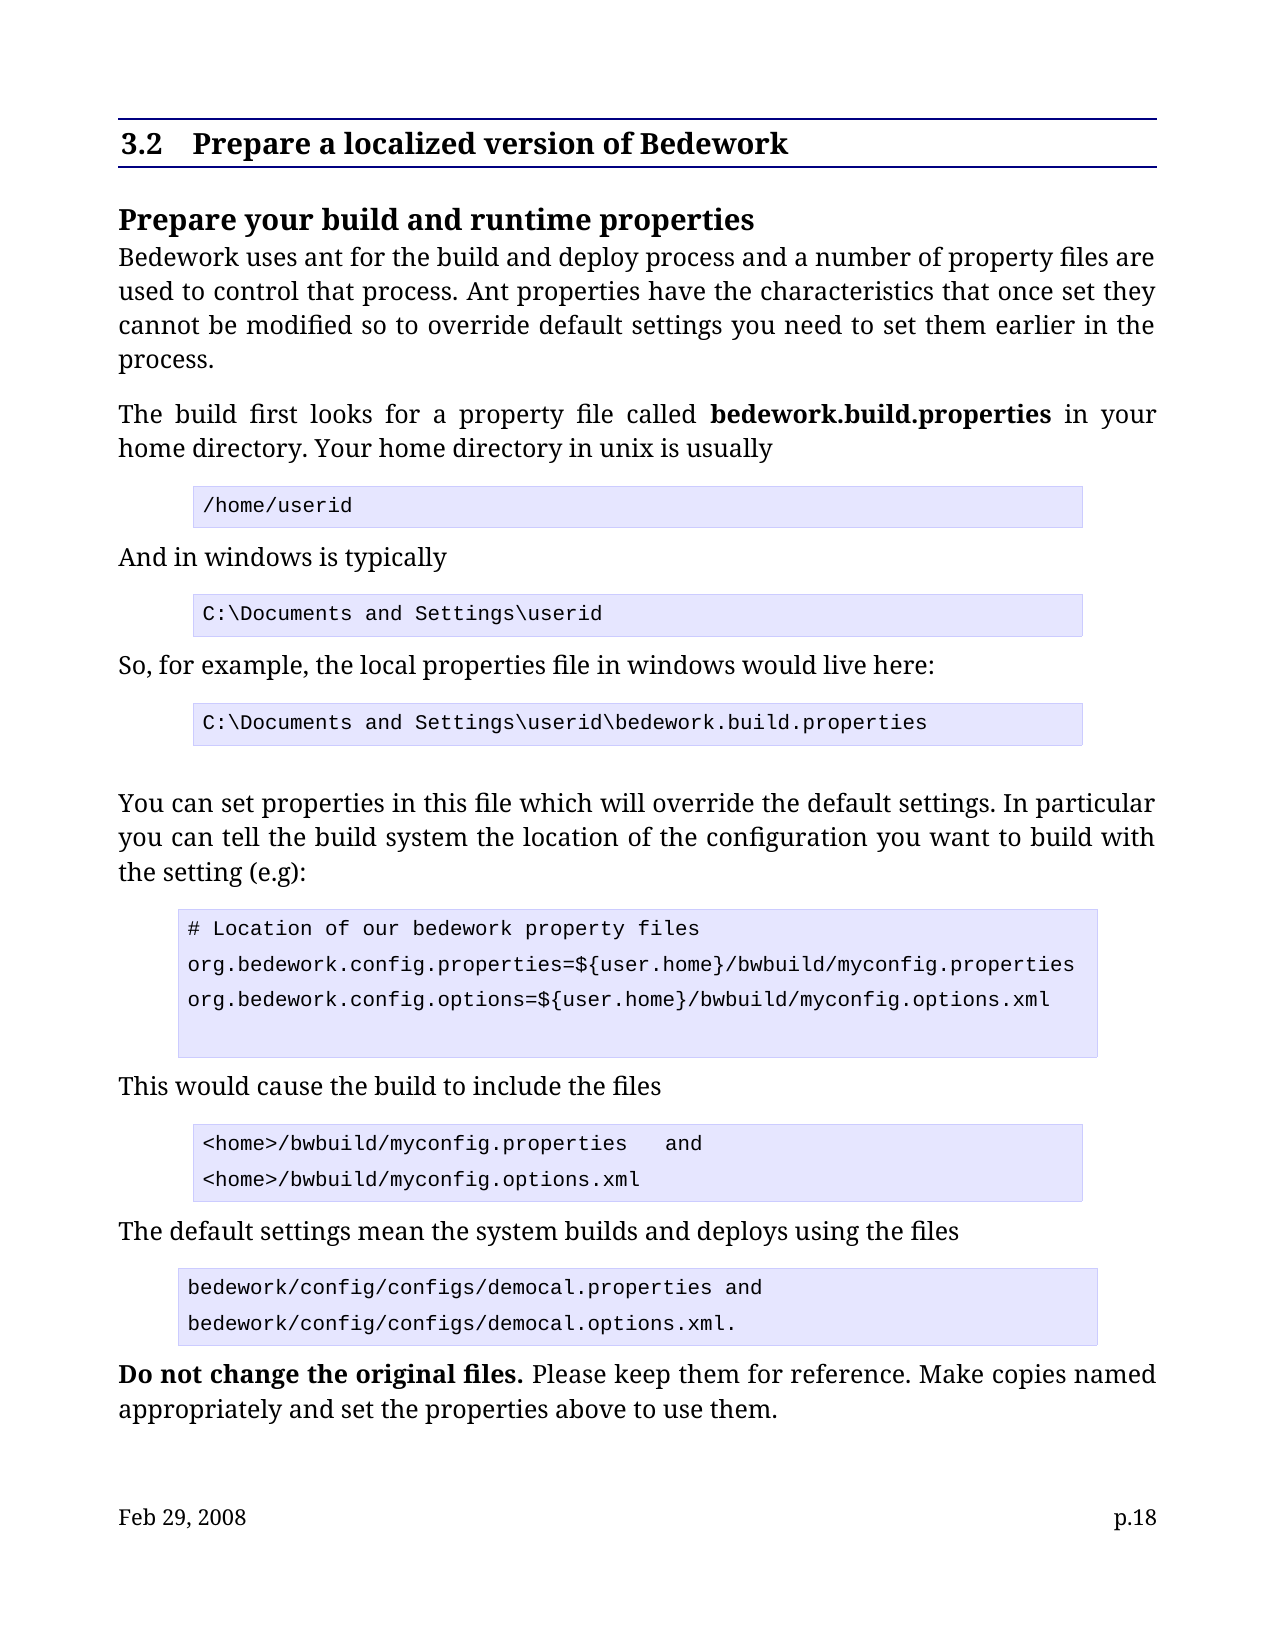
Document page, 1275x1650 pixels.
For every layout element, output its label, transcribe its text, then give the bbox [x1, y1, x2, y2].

text This would cause the build to include the files [118, 1069, 1157, 1103]
text <home>/bwbuild/myconfig.options.xml [194, 1159, 1082, 1201]
text org.bedework.config.options=${user.home}/bwbuild/myconfig.options.xml [179, 980, 1097, 1013]
text You can set properties in this file which will override the default settings. In particular you can tell the build system the location of the configuration you want to build with the setting (e.g): [118, 786, 1157, 888]
text org.bedework.config.properties=${user.home}/bwbuild/myconfig.properties [179, 945, 1097, 977]
text Bedework uses ant for the build and deploy process and a number of property files are used to control that process. Ant properties have the characteristics that once set they cannot be modified so to override default settings you need to set them earlier in the process. [118, 239, 1157, 376]
text Do not change the original files. Please keep them for reference. Make copies named appropriately and set the properties above to use them. [118, 1357, 1157, 1425]
subtitle Prepare a localized version of Bedework [118, 120, 1157, 166]
text bedework/config/configs/democal.properties and bedework/config/configs/democal.options.xml. [179, 1269, 1097, 1345]
text So, for example, the local properties file in windows would live here: [118, 648, 1157, 682]
text # Location of our bedework property files [179, 910, 1097, 942]
text C:\Documents and Settings\userid [194, 595, 1082, 636]
subtitle Prepare your build and runtime properties [118, 199, 1157, 239]
text The build first looks for a property file called bedework.build.properties in your home directory. Your home directory in unix is usually [118, 397, 1157, 465]
text C:\Documents and Settings\userid\bedework.build.properties [194, 704, 1082, 745]
text And in windows is typically [118, 539, 1157, 573]
text <home>/bwbuild/myconfig.properties and [194, 1125, 1082, 1157]
text The default settings mean the system builds and deploys using the files [118, 1213, 1157, 1247]
text /home/userid [194, 487, 1082, 527]
